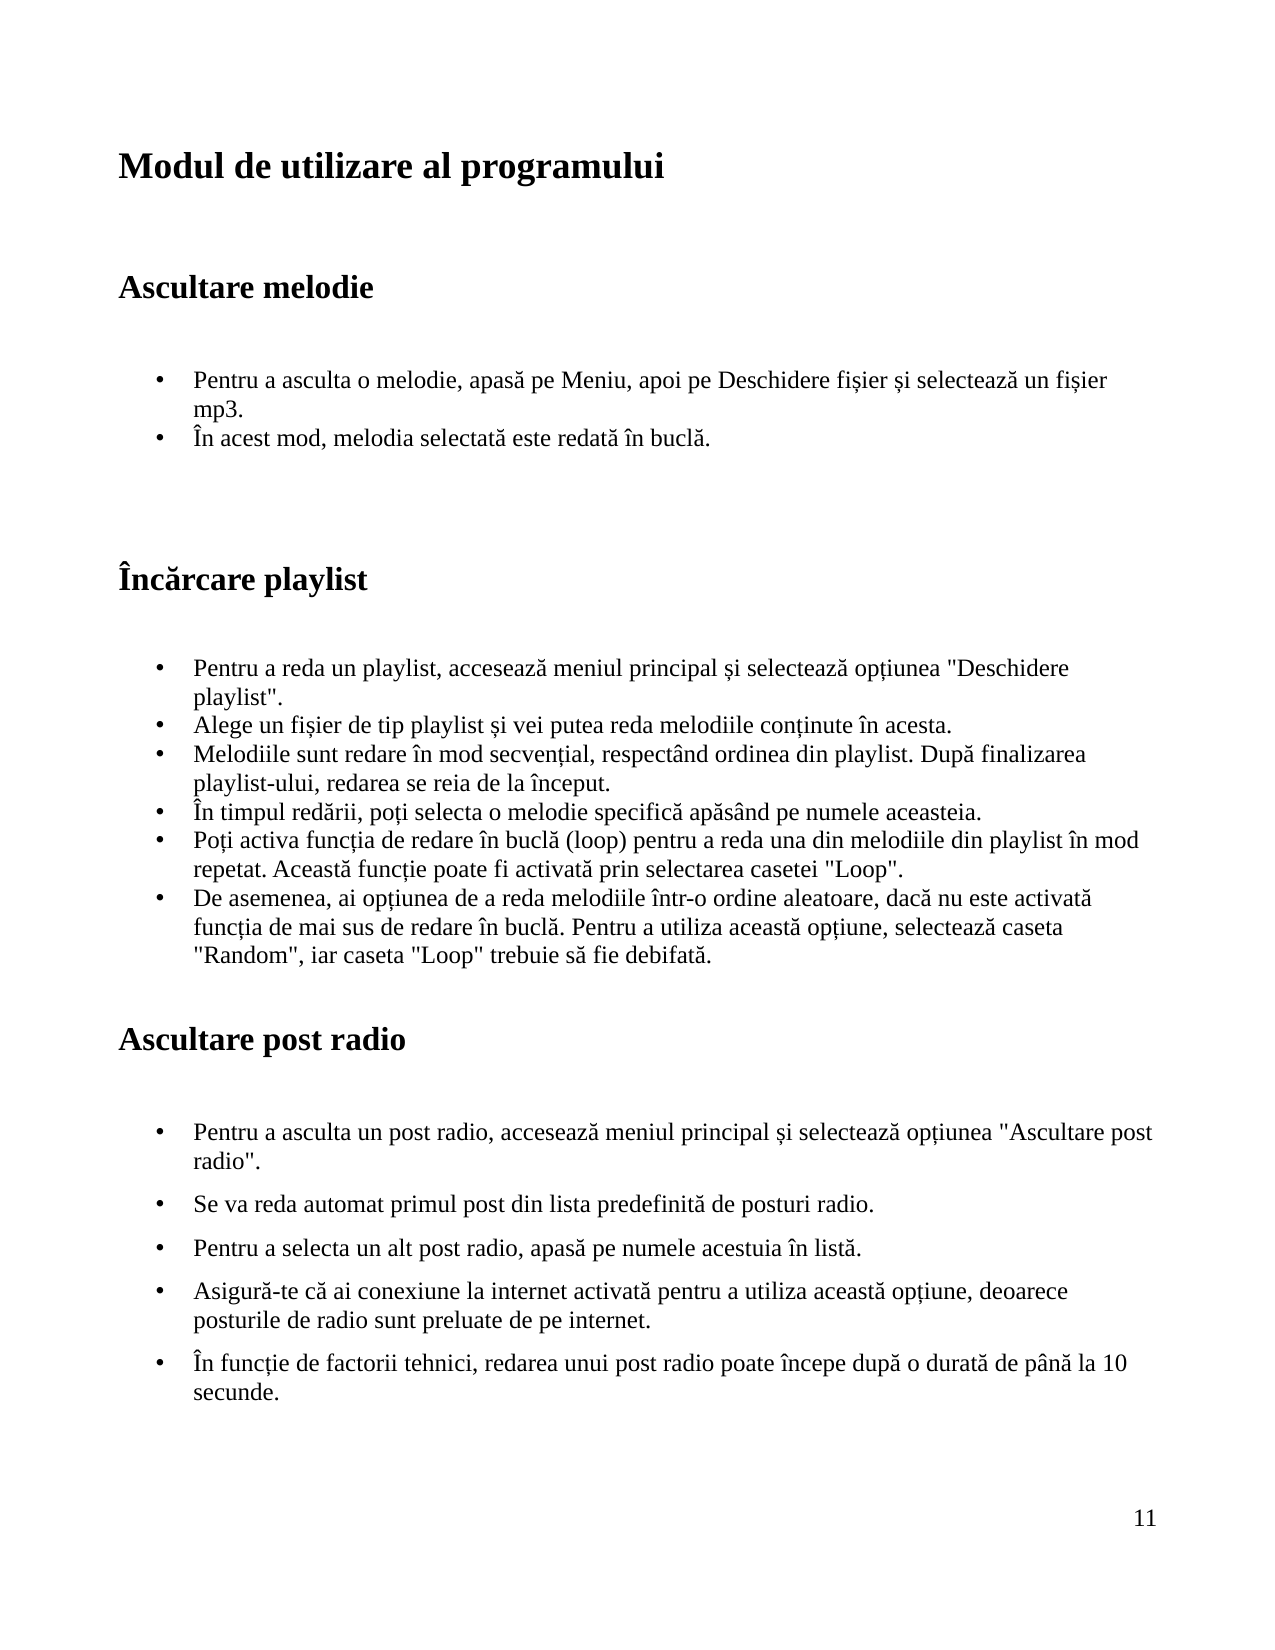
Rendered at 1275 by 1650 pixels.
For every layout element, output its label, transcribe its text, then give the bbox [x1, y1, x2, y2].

subtitle Încărcare playlist [118, 559, 1157, 597]
list În timpul redării, poți selecta o melodie specifică apăsând pe numele aceasteia. [156, 797, 1157, 826]
list Se va reda automat primul post din lista predefinită de posturi radio. [156, 1189, 1157, 1218]
subtitle Ascultare melodie [118, 267, 1157, 306]
list Poți activa funcția de redare în buclă (loop) pentru a reda una din melodiile din playlist în mod repetat. Această funcție poate fi activată prin selectarea casetei "Loop". [156, 826, 1157, 883]
list Melodiile sunt redare în mod secvențial, respectând ordinea din playlist. După finalizarea playlist-ului, redarea se reia de la început. [156, 739, 1157, 797]
list În acest mod, melodia selectată este redată în buclă. [156, 423, 1157, 452]
list Pentru a asculta un post radio, accesează meniul principal și selectează opțiunea "Ascultare post radio". [156, 1117, 1157, 1175]
list În funcție de factorii tehnici, redarea unui post radio poate începe după o durată de până la 10 secunde. [156, 1348, 1157, 1406]
list Pentru a reda un playlist, accesează meniul principal și selectează opțiunea "Deschidere playlist". [156, 653, 1157, 711]
list Alege un fișier de tip playlist și vei putea reda melodiile conținute în acesta. [156, 711, 1157, 739]
subtitle Ascultare post radio [118, 1019, 1157, 1057]
list Asigură-te că ai conexiune la internet activată pentru a utiliza această opțiune, deoarece posturile de radio sunt preluate de pe internet. [156, 1276, 1157, 1334]
list Pentru a selecta un alt post radio, apasă pe numele acestuia în listă. [156, 1233, 1157, 1262]
subtitle Modul de utilizare al programului [118, 143, 1157, 186]
list De asemenea, ai opțiunea de a reda melodiile într-o ordine aleatoare, dacă nu este activată funcția de mai sus de redare în buclă. Pentru a utiliza această opțiune, selectează caseta "Random", iar caseta "Loop" trebuie să fie debifată. [156, 883, 1157, 969]
list Pentru a asculta o melodie, apasă pe Meniu, apoi pe Deschidere fișier și selectează un fișier mp3. [156, 366, 1157, 423]
